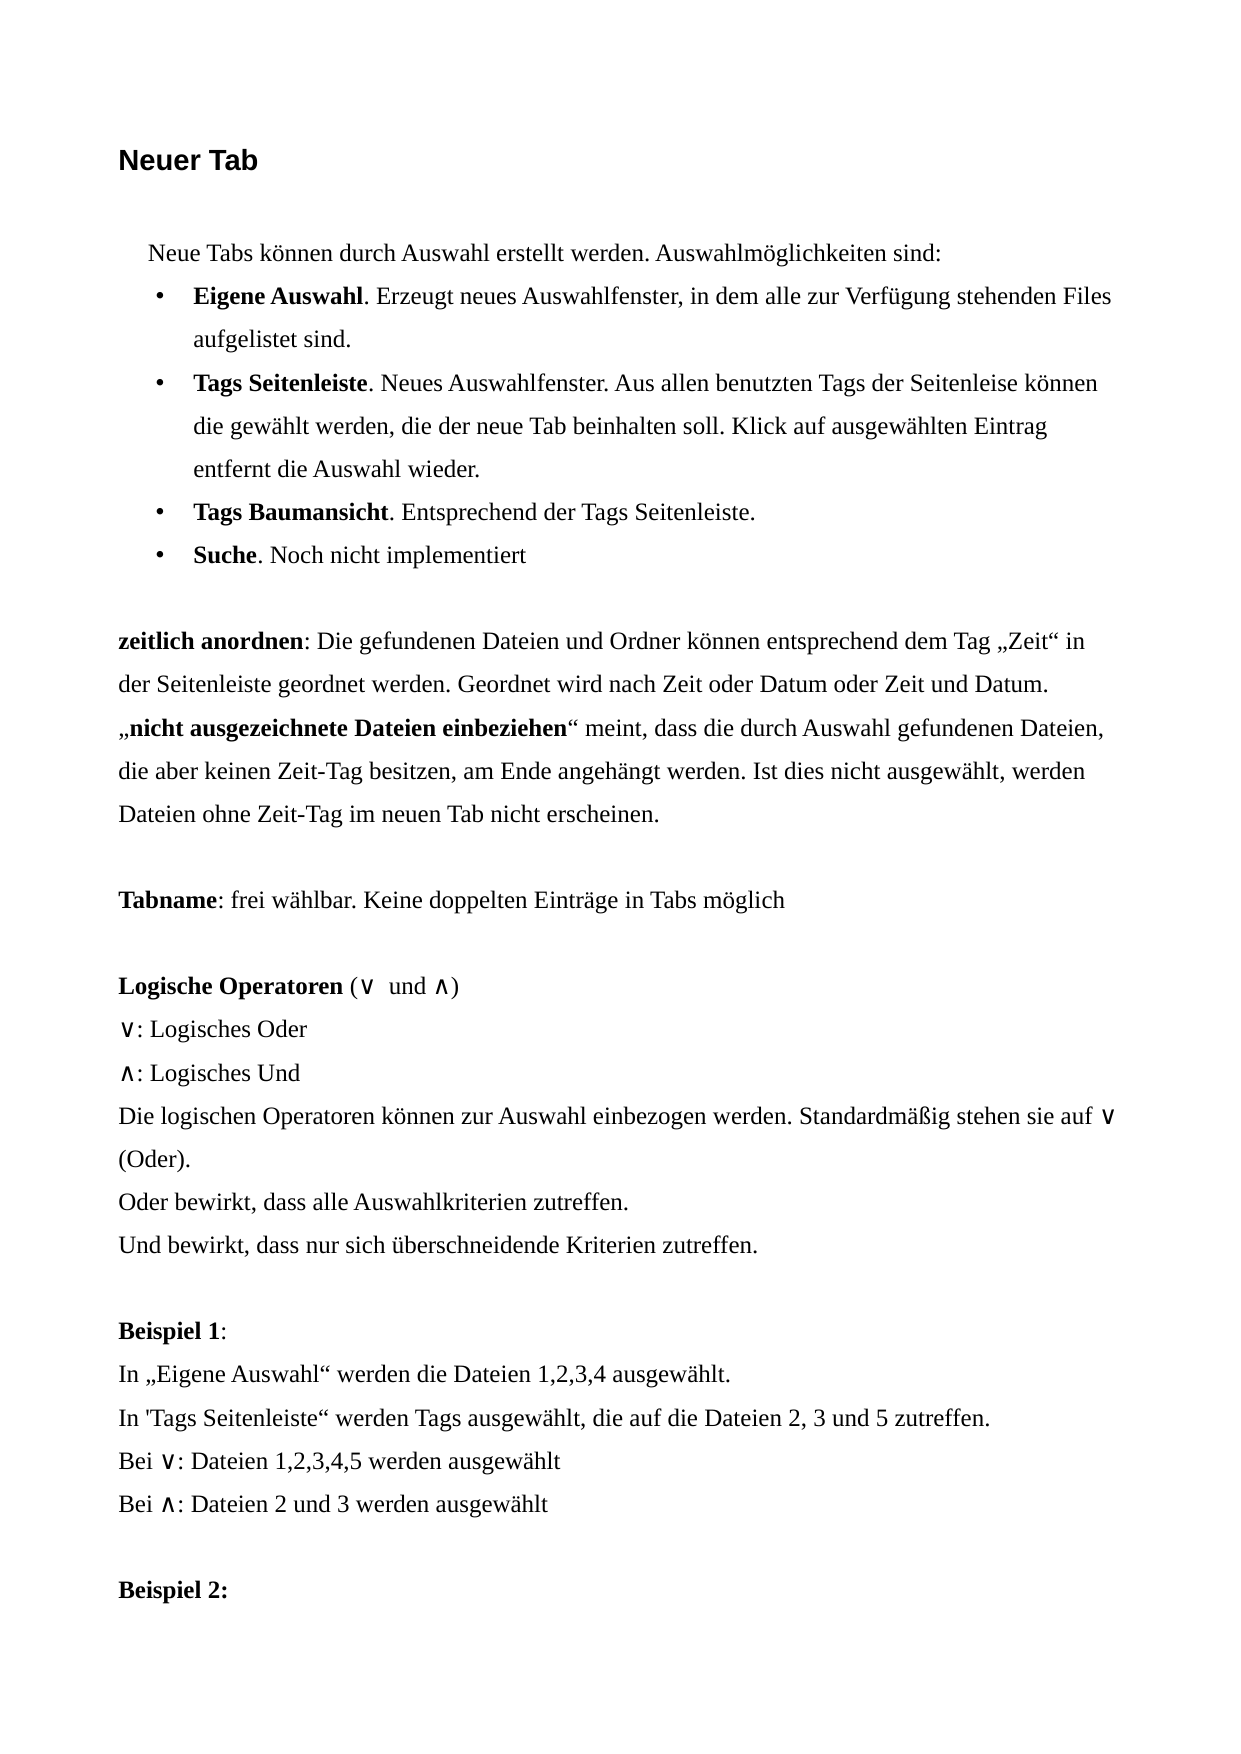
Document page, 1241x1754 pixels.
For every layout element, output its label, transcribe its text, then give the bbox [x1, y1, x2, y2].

text Beispiel 1: [118, 1316, 1122, 1345]
subtitle Neuer Tab [118, 143, 1122, 177]
text ∧: Logisches Und [118, 1058, 1122, 1086]
text Oder bewirkt, dass alle Auswahlkriterien zutreffen. [118, 1187, 1122, 1216]
list Tags Seitenleiste. Neues Auswahlfenster. Aus allen benutzten Tags der Seitenleise können die gewählt werden, die der neue Tab beinhalten soll. Klick auf ausgewählten Eintrag entfernt die Auswahl wieder. [156, 368, 1122, 483]
text Und bewirkt, dass nur sich überschneidende Kriterien zutreffen. [118, 1230, 1122, 1259]
text Bei ∧: Dateien 2 und 3 werden ausgewählt [118, 1489, 1122, 1518]
list Eigene Auswahl. Erzeugt neues Auswahlfenster, in dem alle zur Verfügung stehenden Files aufgelistet sind. [156, 281, 1122, 353]
text Tabname: frei wählbar. Keine doppelten Einträge in Tabs möglich [118, 885, 1122, 914]
list Tags Baumansicht. Entsprechend der Tags Seitenleiste. [156, 497, 1122, 526]
list Suche. Noch nicht implementiert [156, 540, 1122, 569]
text ∨: Logisches Oder [118, 1014, 1122, 1043]
text Logische Operatoren (∨ und ∧) [118, 971, 1122, 1000]
text Bei ∨: Dateien 1,2,3,4,5 werden ausgewählt [118, 1446, 1122, 1474]
text In 'Tags Seitenleiste“ werden Tags ausgewählt, die auf die Dateien 2, 3 und 5 zutreffen. [118, 1403, 1122, 1431]
text Neue Tabs können durch Auswahl erstellt werden. Auswahlmöglichkeiten sind: [148, 238, 1122, 267]
text Beispiel 2: [118, 1575, 1122, 1604]
text „nicht ausgezeichnete Dateien einbeziehen“ meint, dass die durch Auswahl gefundenen Dateien, die aber keinen Zeit-Tag besitzen, am Ende angehängt werden. Ist dies nicht ausgewählt, werden Dateien ohne Zeit-Tag im neuen Tab nicht erscheinen. [118, 713, 1122, 828]
text zeitlich anordnen: Die gefundenen Dateien und Ordner können entsprechend dem Tag „Zeit“ in der Seitenleiste geordnet werden. Geordnet wird nach Zeit oder Datum oder Zeit und Datum. [118, 626, 1122, 698]
text Die logischen Operatoren können zur Auswahl einbezogen werden. Standardmäßig stehen sie auf ∨ (Oder). [118, 1101, 1122, 1173]
text In „Eigene Auswahl“ werden die Dateien 1,2,3,4 ausgewählt. [118, 1359, 1122, 1388]
